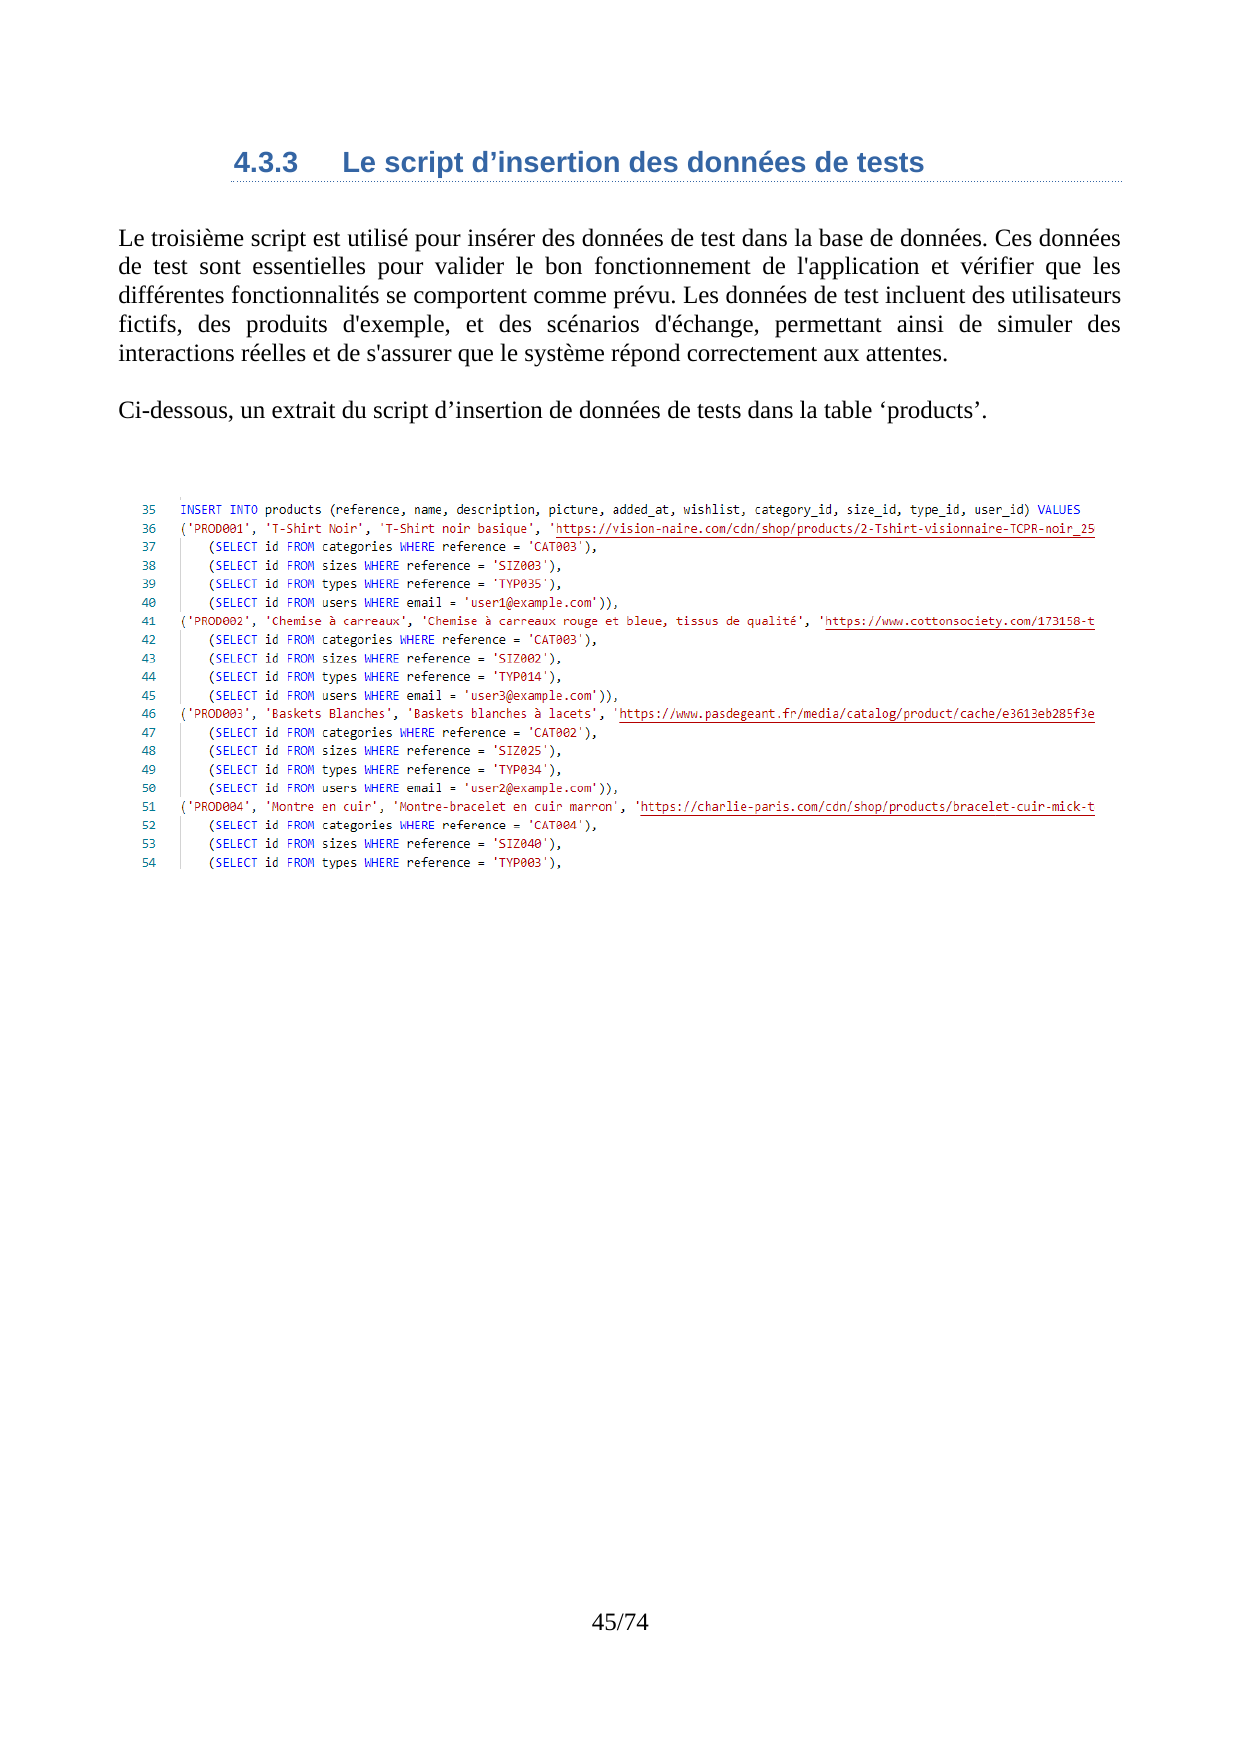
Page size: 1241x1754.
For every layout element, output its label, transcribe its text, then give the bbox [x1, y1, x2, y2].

subtitle Le script d’insertion des données de tests [231, 142, 1122, 182]
text Ci-dessous, un extrait du script d’insertion de données de tests dans la table ‘products’. [118, 395, 1122, 424]
text Le troisième script est utilisé pour insérer des données de test dans la base de données. Ces données de test sont essentielles pour valider le bon fonctionnement de l'application et vérifier que les différentes fonctionnalités se comportent comme prévu. Les données de test incluent des utilisateurs fictifs, des produits d'exemple, et des scénarios d'échange, permettant ainsi de simuler des interactions réelles et de s'assurer que le système répond correctement aux attentes. [118, 223, 1122, 366]
table_header [118, 481, 1122, 895]
picture [125, 497, 1095, 869]
